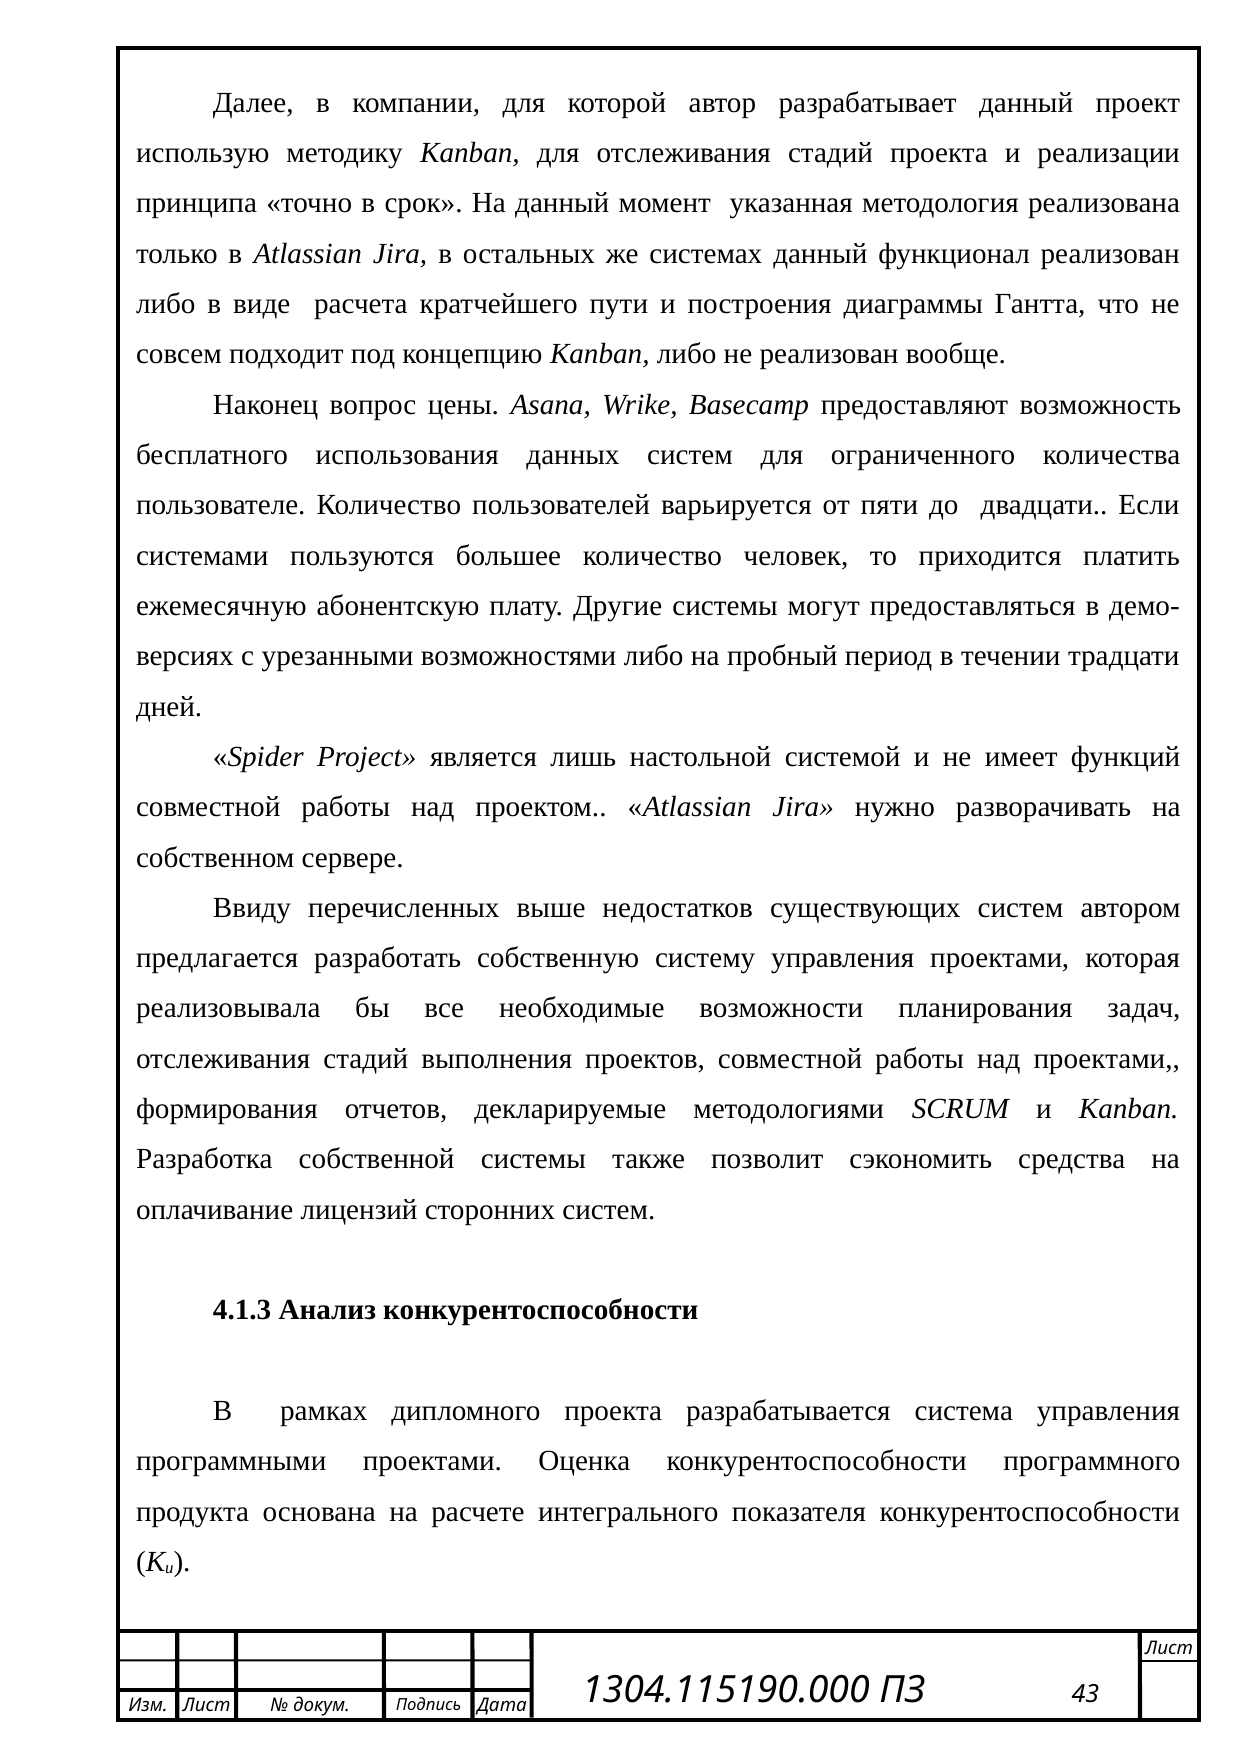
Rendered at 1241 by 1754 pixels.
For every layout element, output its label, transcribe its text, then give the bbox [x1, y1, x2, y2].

text Далее, в компании, для которой автор разрабатывает данный проект использую методику Kanban, для отслеживания стадий проекта и реализации принципа «точно в срок». На данный момент указанная методология реализована только в Atlassian Jira, в остальных же системах данный функционал реализован либо в виде расчета кратчейшего пути и построения диаграммы Гантта, что не совсем подходит под концепцию Kanban, либо не реализован вообще. [136, 85, 1181, 370]
text «Spider Project» является лишь настольной системой и не имеет функций совместной работы над проектом.. «Atlassian Jira» нужно разворачивать на собственном сервере. [136, 739, 1181, 873]
text Наконец вопрос цены. Asana, Wrike, Basecamp предоставляют возможность бесплатного использования данных систем для ограниченного количества пользователе. Количество пользователей варьируется от пяти до двадцати.. Если системами пользуются большее количество человек, то приходится платить ежемесячную абонентскую плату. Другие системы могут предоставляться в демо-версиях с урезанными возможностями либо на пробный период в течении традцати дней. [136, 387, 1181, 722]
subtitle 4.1.3 Анализ конкурентоспособности [136, 1292, 1181, 1326]
text В рамках дипломного проекта разрабатывается система управления программными проектами. Оценка конкурентоспособности программного продукта основана на расчете интегрального показателя конкурентоспособности (Ки). [136, 1393, 1181, 1578]
text Ввиду перечисленных выше недостатков существующих систем автором предлагается разработать собственную систему управления проектами, которая реализовывала бы все необходимые возможности планирования задач, отслеживания стадий выполнения проектов, совместной работы над проектами,, формирования отчетов, декларируемые методологиями SCRUM и Kanban. Разработка собственной системы также позволит сэкономить средства на оплачивание лицензий сторонних систем. [136, 890, 1181, 1225]
